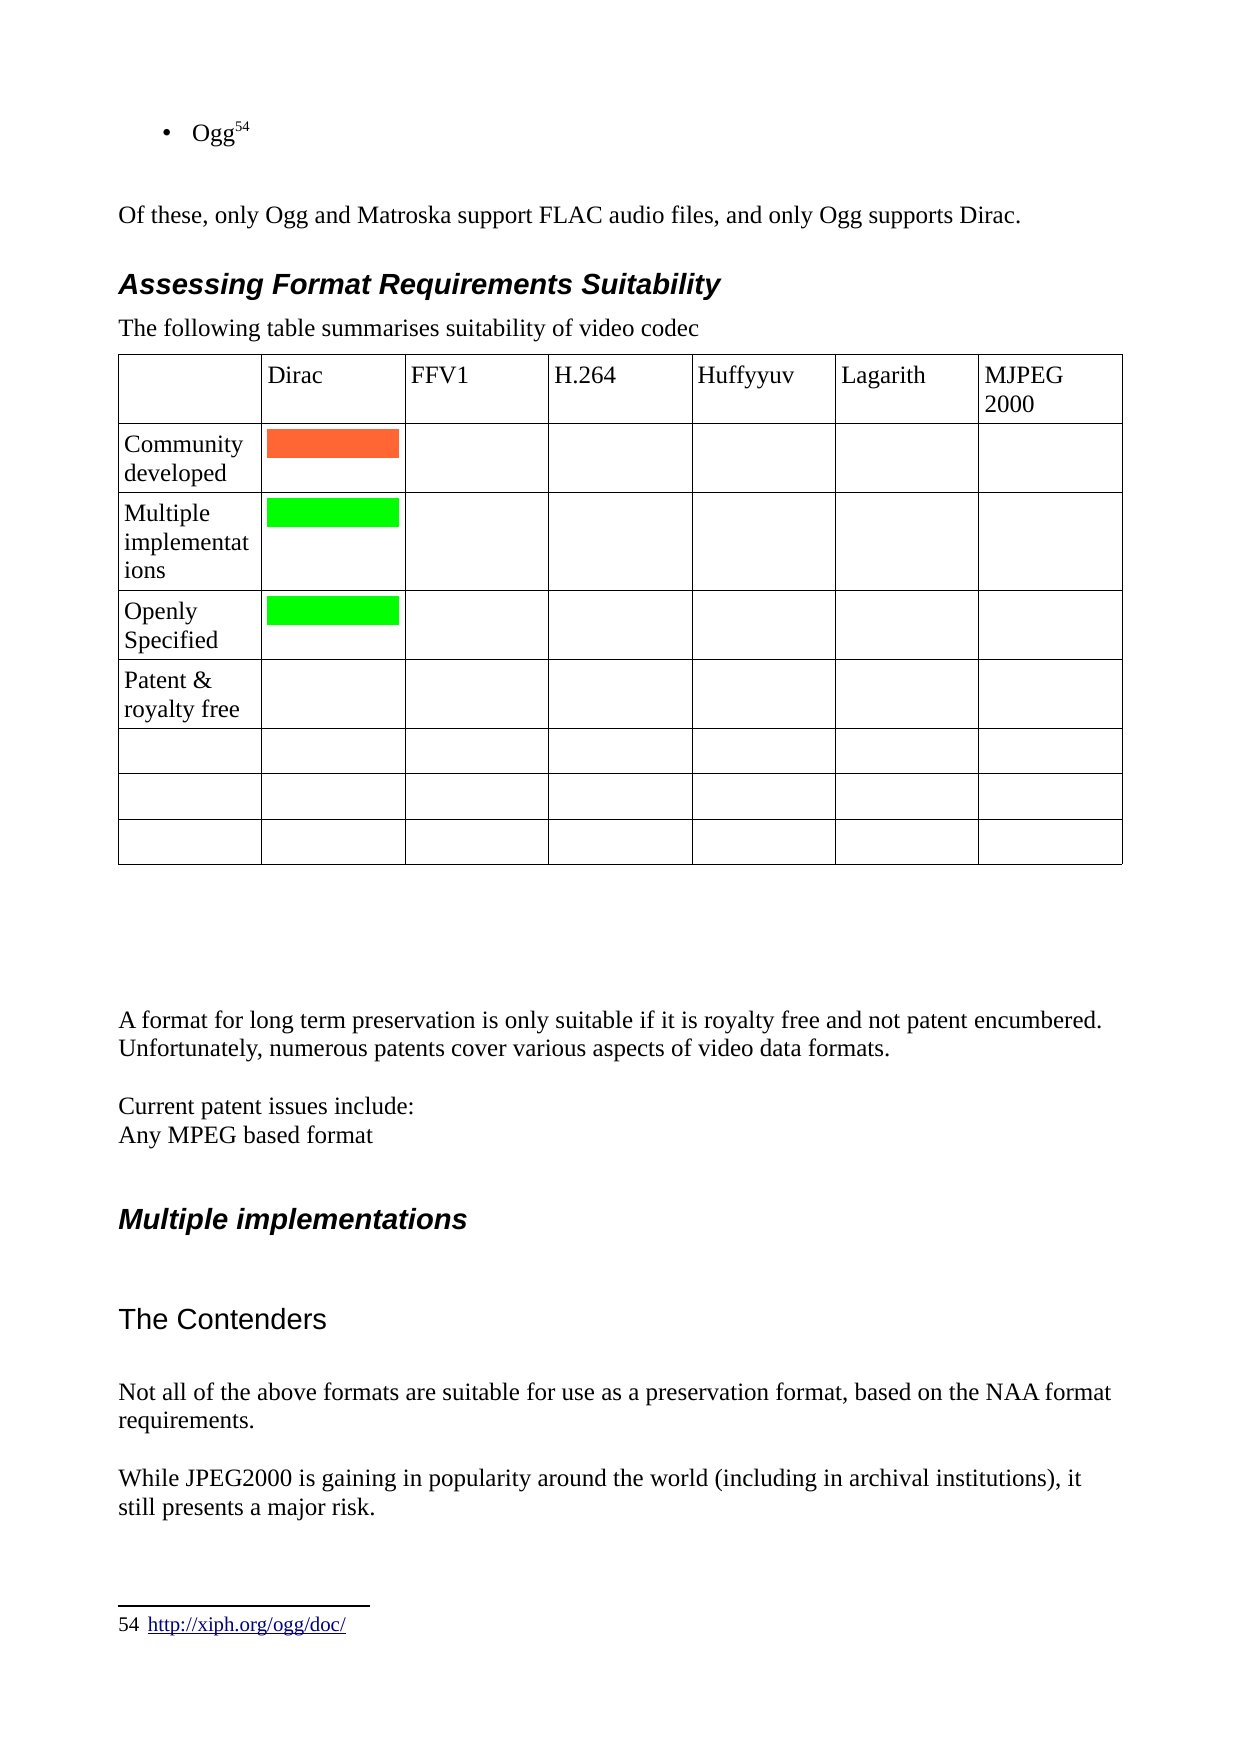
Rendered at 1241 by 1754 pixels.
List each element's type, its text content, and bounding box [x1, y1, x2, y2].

table_cell Patent & royalty free [119, 660, 261, 728]
table_cell [836, 660, 978, 728]
table_cell [693, 774, 835, 818]
table_cell [549, 424, 692, 492]
table_cell Openly Specified [119, 591, 261, 659]
table_cell [836, 493, 978, 590]
table_cell [549, 591, 692, 659]
table_cell [406, 660, 548, 728]
table_cell [549, 660, 692, 728]
table_cell [406, 774, 548, 818]
table_cell [549, 820, 692, 863]
table_cell [693, 660, 835, 728]
table_cell [406, 424, 548, 492]
table_cell [693, 729, 835, 773]
table_cell [119, 820, 261, 863]
text Not all of the above formats are suitable for use as a preservation format, based on the NAA format requirements. [118, 1377, 1122, 1434]
text The following table summarises suitability of video codec [118, 313, 1122, 342]
table_cell [406, 591, 548, 659]
table_cell [549, 493, 692, 590]
table_cell [406, 729, 548, 773]
table_header MJPEG 2000 [979, 355, 1122, 423]
table_header Dirac [262, 355, 405, 423]
table_cell [262, 729, 405, 773]
table_cell [693, 820, 835, 863]
table_cell [836, 820, 978, 863]
table_cell [836, 424, 978, 492]
table_header H.264 [549, 355, 692, 423]
table_cell [979, 820, 1122, 863]
table_cell [262, 591, 405, 659]
list http://xiph.org/ogg/doc/ [118, 1612, 1122, 1636]
table_cell [979, 729, 1122, 773]
table_cell [406, 820, 548, 863]
table_cell [979, 660, 1122, 728]
table_cell Multiple implementations [119, 493, 261, 590]
text Of these, only Ogg and Matroska support FLAC audio files, and only Ogg supports Dirac. [118, 201, 1122, 229]
table_cell [262, 660, 405, 728]
table_cell [262, 820, 405, 863]
table_cell [262, 493, 405, 590]
text While JPEG2000 is gaining in popularity around the world (including in archival institutions), it still presents a major risk. [118, 1463, 1122, 1521]
table_cell [262, 424, 405, 492]
list Ogg [162, 118, 1122, 147]
table_cell [693, 591, 835, 659]
text Any MPEG based format [118, 1120, 1122, 1148]
table_cell [549, 729, 692, 773]
table_cell [836, 729, 978, 773]
table_cell [549, 774, 692, 818]
table_cell [119, 729, 261, 773]
table_header Lagarith [836, 355, 978, 423]
table_cell [693, 424, 835, 492]
table_cell [262, 774, 405, 818]
text A format for long term preservation is only suitable if it is royalty free and not patent encumbered. Unfortunately, numerous patents cover various aspects of video data formats. [118, 1005, 1122, 1062]
text Current patent issues include: [118, 1062, 1122, 1120]
table_cell [836, 774, 978, 818]
subtitle Multiple implementations [118, 1202, 1122, 1236]
table_cell [979, 493, 1122, 590]
subtitle Assessing Format Requirements Suitability [118, 267, 1122, 300]
table_cell [693, 493, 835, 590]
subtitle The Contenders [118, 1302, 1122, 1336]
table_cell Community developed [119, 424, 261, 492]
table_header Huffyyuv [693, 355, 835, 423]
table_header FFV1 [406, 355, 548, 423]
table_cell [979, 424, 1122, 492]
table_cell [979, 774, 1122, 818]
table_cell [119, 774, 261, 818]
table_cell [836, 591, 978, 659]
table_header [119, 355, 261, 423]
table_cell [979, 591, 1122, 659]
table_cell [406, 493, 548, 590]
